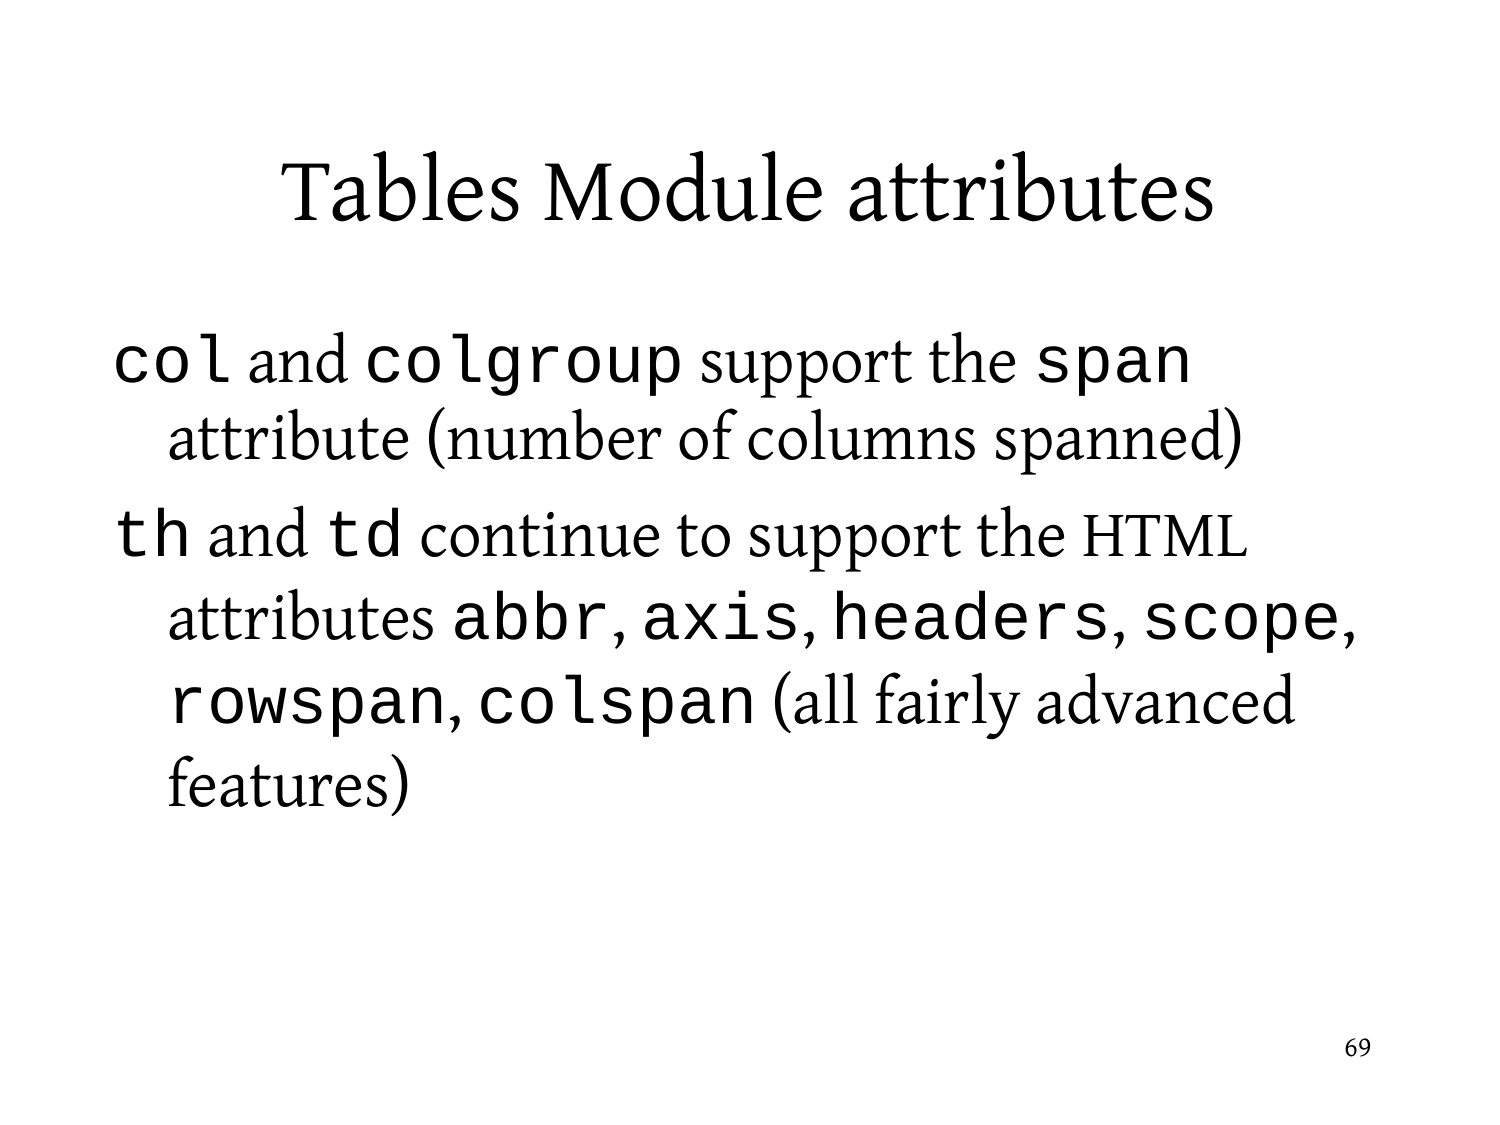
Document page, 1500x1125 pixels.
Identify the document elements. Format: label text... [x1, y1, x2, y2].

title Tables Module attributes [112, 63, 1387, 324]
list col and colgroup support the span attribute (number of columns spanned) th and td continue to support the HTML attributes abbr, axis, headers, scope, rowspan, colspan (all fairly advanced features) [112, 324, 1387, 1000]
